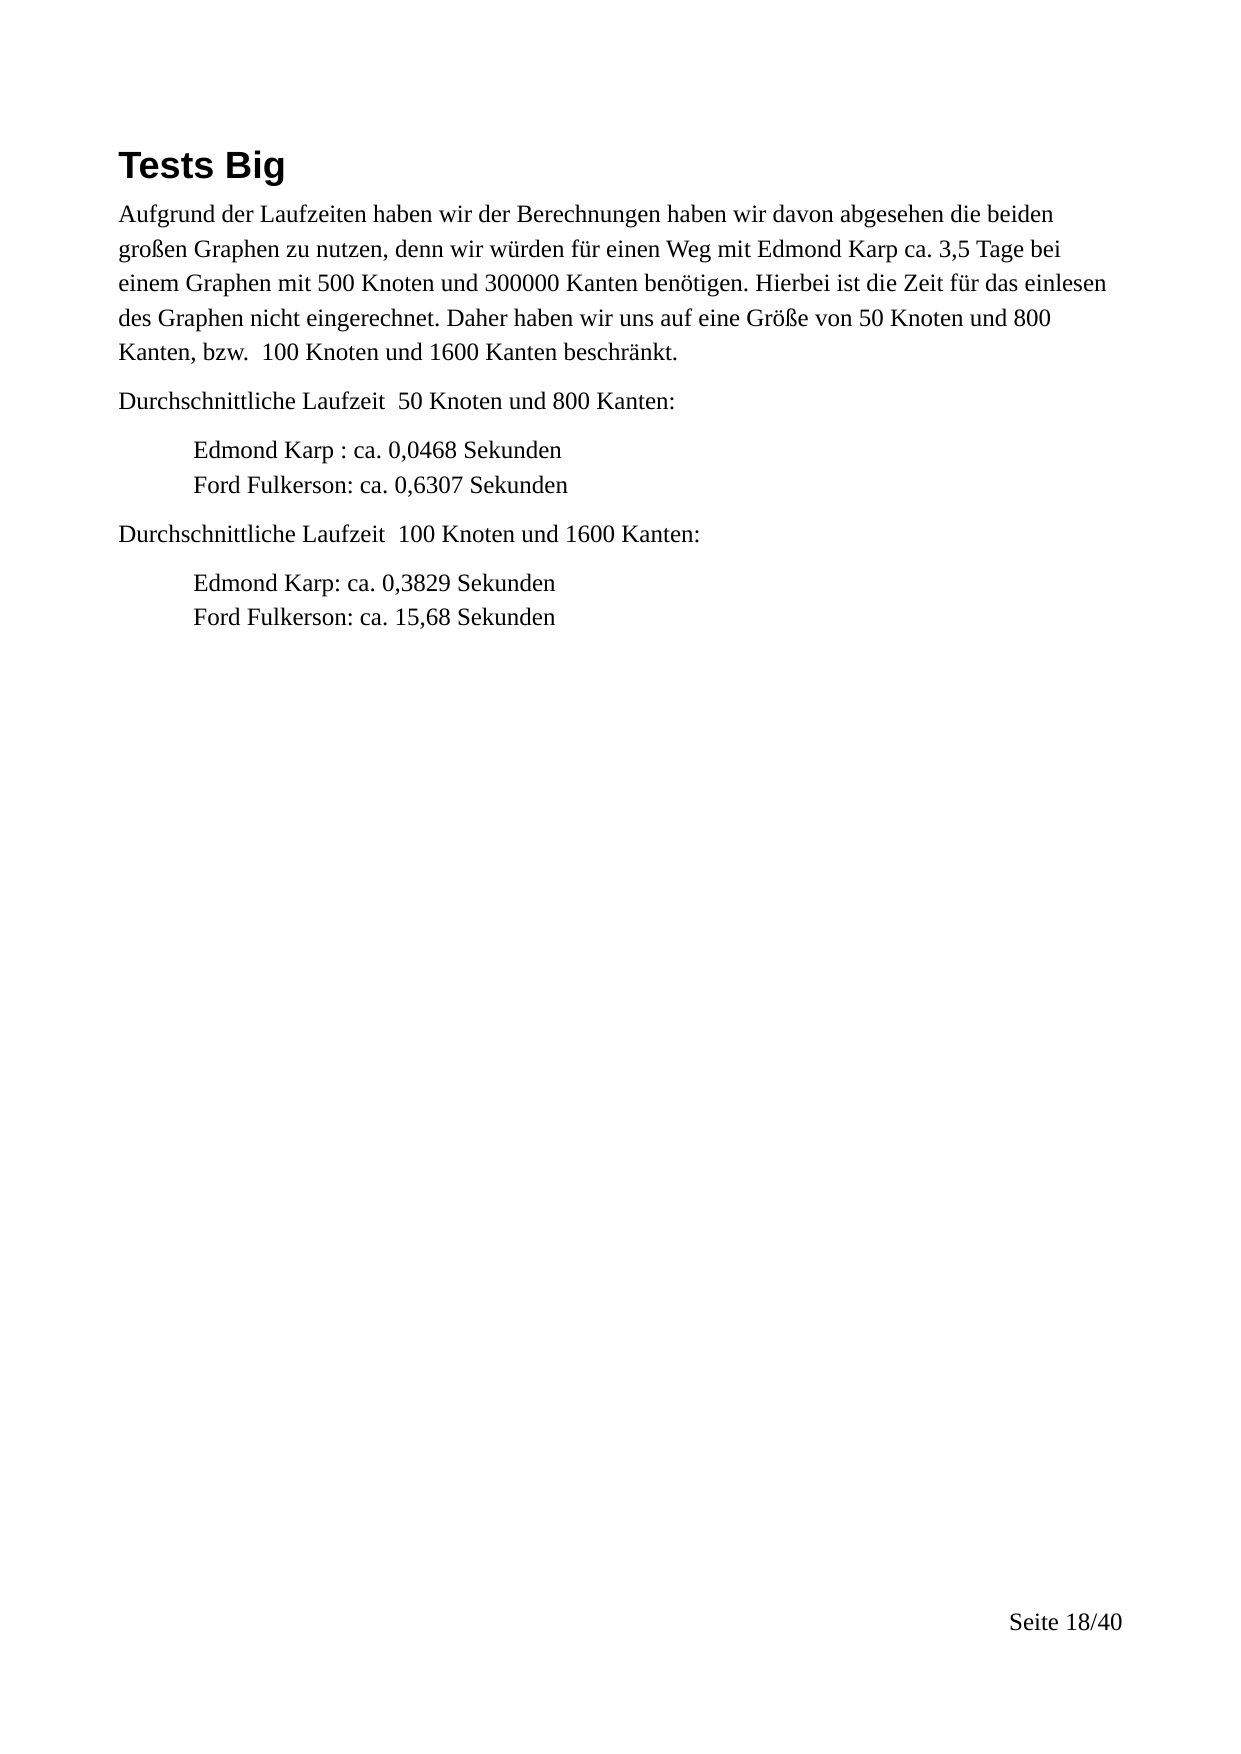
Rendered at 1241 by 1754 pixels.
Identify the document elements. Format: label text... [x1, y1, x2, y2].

subtitle Tests Big [118, 143, 1122, 187]
text Durchschnittliche Laufzeit 50 Knoten und 800 Kanten: [118, 386, 1122, 415]
text Durchschnittliche Laufzeit 100 Knoten und 1600 Kanten: [118, 519, 1122, 548]
text Edmond Karp : ca. 0,0468 Sekunden Ford Fulkerson: ca. 0,6307 Sekunden [118, 435, 1122, 498]
text Edmond Karp: ca. 0,3829 Sekunden Ford Fulkerson: ca. 15,68 Sekunden [118, 568, 1122, 631]
text Aufgrund der Laufzeiten haben wir der Berechnungen haben wir davon abgesehen die beiden großen Graphen zu nutzen, denn wir würden für einen Weg mit Edmond Karp ca. 3,5 Tage bei einem Graphen mit 500 Knoten und 300000 Kanten benötigen. Hierbei ist die Zeit für das einlesen des Graphen nicht eingerechnet. Daher haben wir uns auf eine Größe von 50 Knoten und 800 Kanten, bzw. 100 Knoten und 1600 Kanten beschränkt. [118, 199, 1122, 366]
